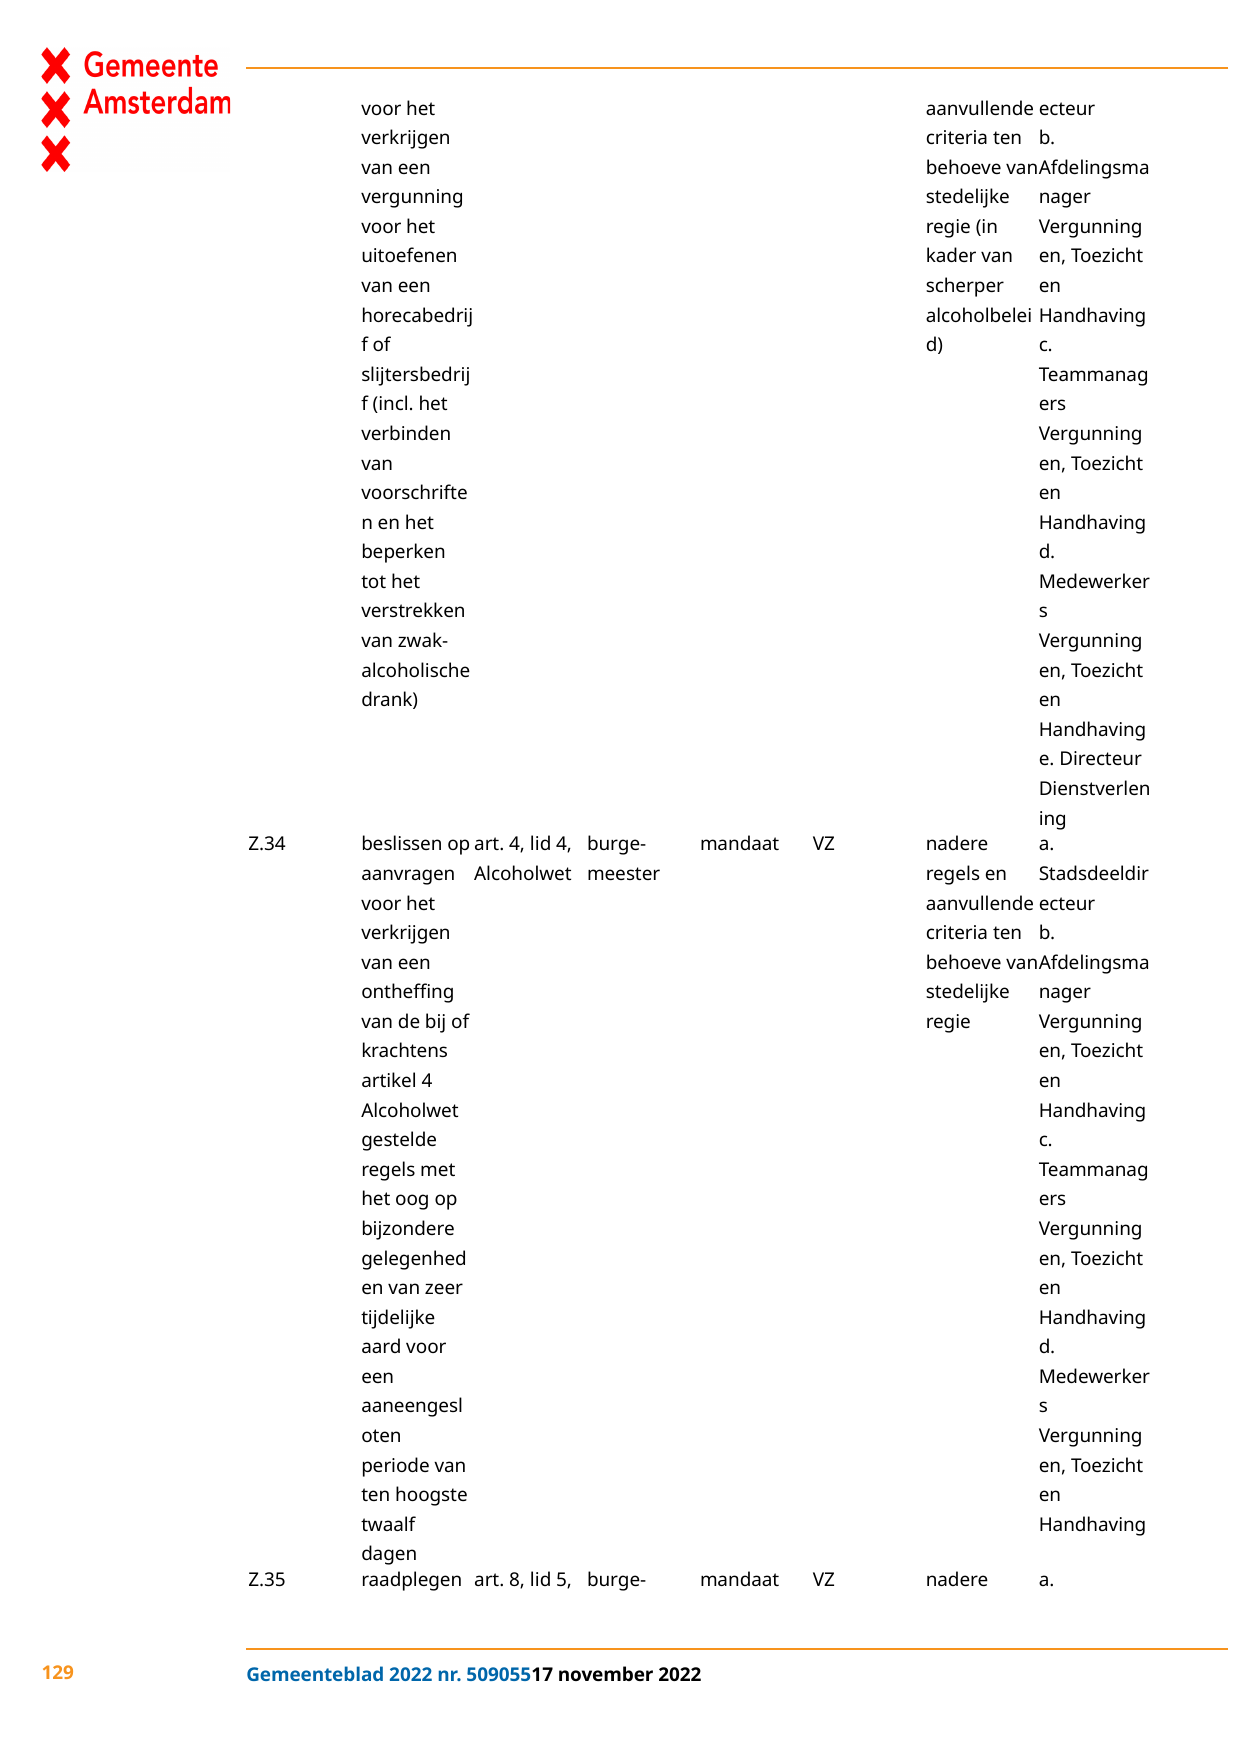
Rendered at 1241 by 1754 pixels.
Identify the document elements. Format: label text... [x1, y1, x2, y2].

table_cell nadere regels en aanvullende criteria ten behoeve van stedelijke regie [926, 831, 1038, 1566]
table_cell ecteur b. Afdelingsmanager Vergunningen, Toezicht en Handhaving c. Teammanagers Vergunningen, Toezicht en Handhaving d. Medewerkers Vergunningen, Toezicht en Handhaving e. Directeur Dienstverlening [1039, 95, 1152, 831]
table_cell burge- [587, 1566, 700, 1592]
table_cell Z.35 [248, 1566, 361, 1592]
table_cell VZ [813, 1566, 926, 1592]
picture [41, 47, 231, 172]
table_cell VZ [813, 831, 926, 1566]
table_cell aanvullende criteria ten behoeve van stedelijke regie (in kader van scherper alcoholbeleid) [926, 95, 1038, 831]
table_cell Z.34 [248, 831, 361, 1566]
table_cell a. Stadsdeeldirecteur b. Afdelingsmanager Vergunningen, Toezicht en Handhaving c. Teammanagers Vergunningen, Toezicht en Handhaving d. Medewerkers Vergunningen, Toezicht en Handhaving [1039, 831, 1152, 1566]
table_cell art. 4, lid 4, Alcoholwet [474, 831, 587, 1566]
table_cell beslissen op aanvragen voor het verkrijgen van een ontheffing van de bij of krachtens artikel 4 Alcoholwet gestelde regels met het oog op bijzondere gelegenheden van zeer tijdelijke aard voor een aaneengesloten periode van ten hoogste twaalf dagen [361, 831, 474, 1566]
table_cell [813, 95, 926, 831]
table_cell [248, 95, 361, 831]
table_cell [587, 95, 700, 831]
table_cell art. 8, lid 5, [474, 1566, 587, 1592]
table_cell [474, 95, 587, 831]
table_cell [700, 95, 813, 831]
table_cell burge-meester [587, 831, 700, 1566]
table_cell mandaat [700, 1566, 813, 1592]
table_cell nadere [926, 1566, 1038, 1592]
table_cell mandaat [700, 831, 813, 1566]
table_cell a. [1039, 1566, 1152, 1592]
table_cell raadplegen [361, 1566, 474, 1592]
table_cell voor het verkrijgen van een vergunning voor het uitoefenen van een horecabedrijf of slijtersbedrijf (incl. het verbinden van voorschriften en het beperken tot het verstrekken van zwak-alcoholische drank) [361, 95, 474, 831]
